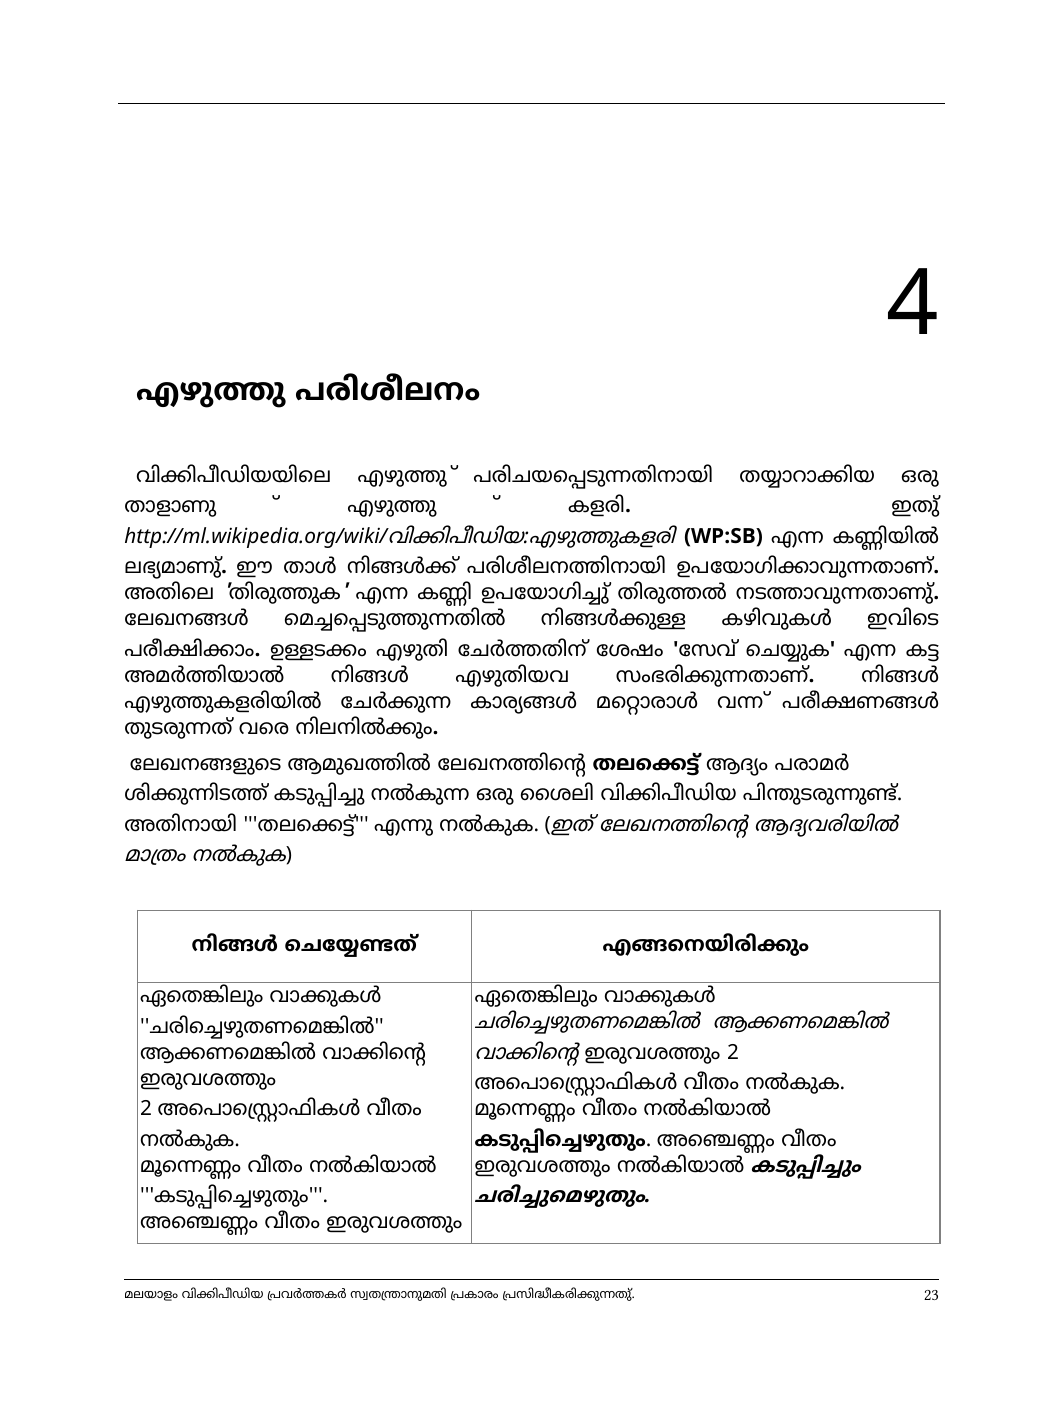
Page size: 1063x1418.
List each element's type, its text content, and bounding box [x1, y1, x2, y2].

text വിക്കിപീഡിയയിലെ എഴുത്തു് പരിചയപ്പെടുന്നതിനായി തയ്യാറാക്കിയ ഒരു താളാണു് എഴുത്തു് കളരി. ഇതു് http://ml.wikipedia.org/wiki/വിക്കിപീഡിയ:എഴുത്തുകളരി (WP:SB) എന്ന കണ്ണിയില്‍ ലഭ്യമാണു്. ഈ താള്‍ നിങ്ങള്‍ക്ക് പരിശീലനത്തിനായി ഉപയോഗിക്കാവുന്നതാണ്. അതിലെ 'തിരുത്തുക' എന്ന കണ്ണി ഉപയോഗിച്ചു് തിരുത്തല്‍ നടത്താവുന്നതാണു്. ലേഖനങ്ങള്‍ മെച്ചപ്പെടുത്തുന്നതിൽ നിങ്ങള്‍ക്കുള്ള കഴിവുകള്‍ ഇവിടെ പരീക്ഷിക്കാം. ഉള്ളടക്കം എഴുതി ചേര്‍ത്തതിന് ശേഷം 'സേവ് ചെയ്യുക' എന്ന കട്ട അമര്‍ത്തിയാല്‍ നിങ്ങള്‍ എഴുതിയവ സംഭരിക്കുന്നതാണ്. നിങ്ങള്‍ എഴുത്തുകളരിയില്‍ ചേര്‍ക്കുന്ന കാര്യങ്ങള്‍ മറ്റൊരാള്‍ വന്ന് പരീക്ഷണങ്ങള്‍ തുടരുന്നത് വരെ നിലനില്‍ക്കും. [124, 464, 939, 742]
table_cell ഏതെങ്കിലും വാക്കുകള്‍ ചരിച്ചെഴുതണമെങ്കിൽ‌ ആക്കണമെങ്കില്‍ വാക്കിന്റെ ഇരുവശത്തും 2 അപൊസ്റ്റ്രൊഫികള്‍ വീതം നല്‍കുക. മൂന്നെണ്ണം വീതം നല്‍കിയാല്‍ കടുപ്പിച്ചെഴുതും. അഞ്ചെണ്ണം വീതം ഇരുവശത്തും നല്‍കിയാല്‍ കടുപ്പിച്ചും ചരിച്ചുമെഴുതും. [472, 983, 939, 1243]
text ലേഖനങ്ങളുടെ ആമുഖത്തില്‍ ലേഖനത്തിന്റെ തലക്കെട്ട് ആദ്യം പരാമര്‍ശിക്കുന്നിടത്ത് കടുപ്പിച്ചു നല്‍കുന്ന ഒരു ശൈലി വിക്കിപീഡിയ പിന്തുടരുന്നുണ്ട്. അതിനായി '''തലക്കെട്ട്''' എന്നു നല്‍കുക. (ഇത് ലേഖനത്തിന്റെ ആദ്യവരിയില്‍ മാത്രം നല്‍കുക) [124, 748, 939, 869]
table_header എങ്ങനെയിരിക്കും [472, 911, 939, 982]
table_header നിങ്ങള്‍ ചെയ്യേണ്ടത് [138, 911, 471, 982]
text 4 [124, 237, 939, 362]
table_cell ഏതെങ്കിലും വാക്കുകള്‍ ''ചരിച്ചെഴുതണമെങ്കിൽ'' ആക്കണമെങ്കില്‍ വാക്കിന്റെ ഇരുവശത്തും 2 അപൊസ്റ്റ്രൊഫികള്‍ വീതം നല്‍കുക. മൂന്നെണ്ണം വീതം നല്‍കിയാല്‍ '''കടുപ്പിച്ചെഴുതും'''. അഞ്ചെണ്ണം വീതം ഇരുവശത്തും [138, 983, 471, 1243]
subtitle എഴുത്തു പരിശീലനം [124, 373, 939, 412]
